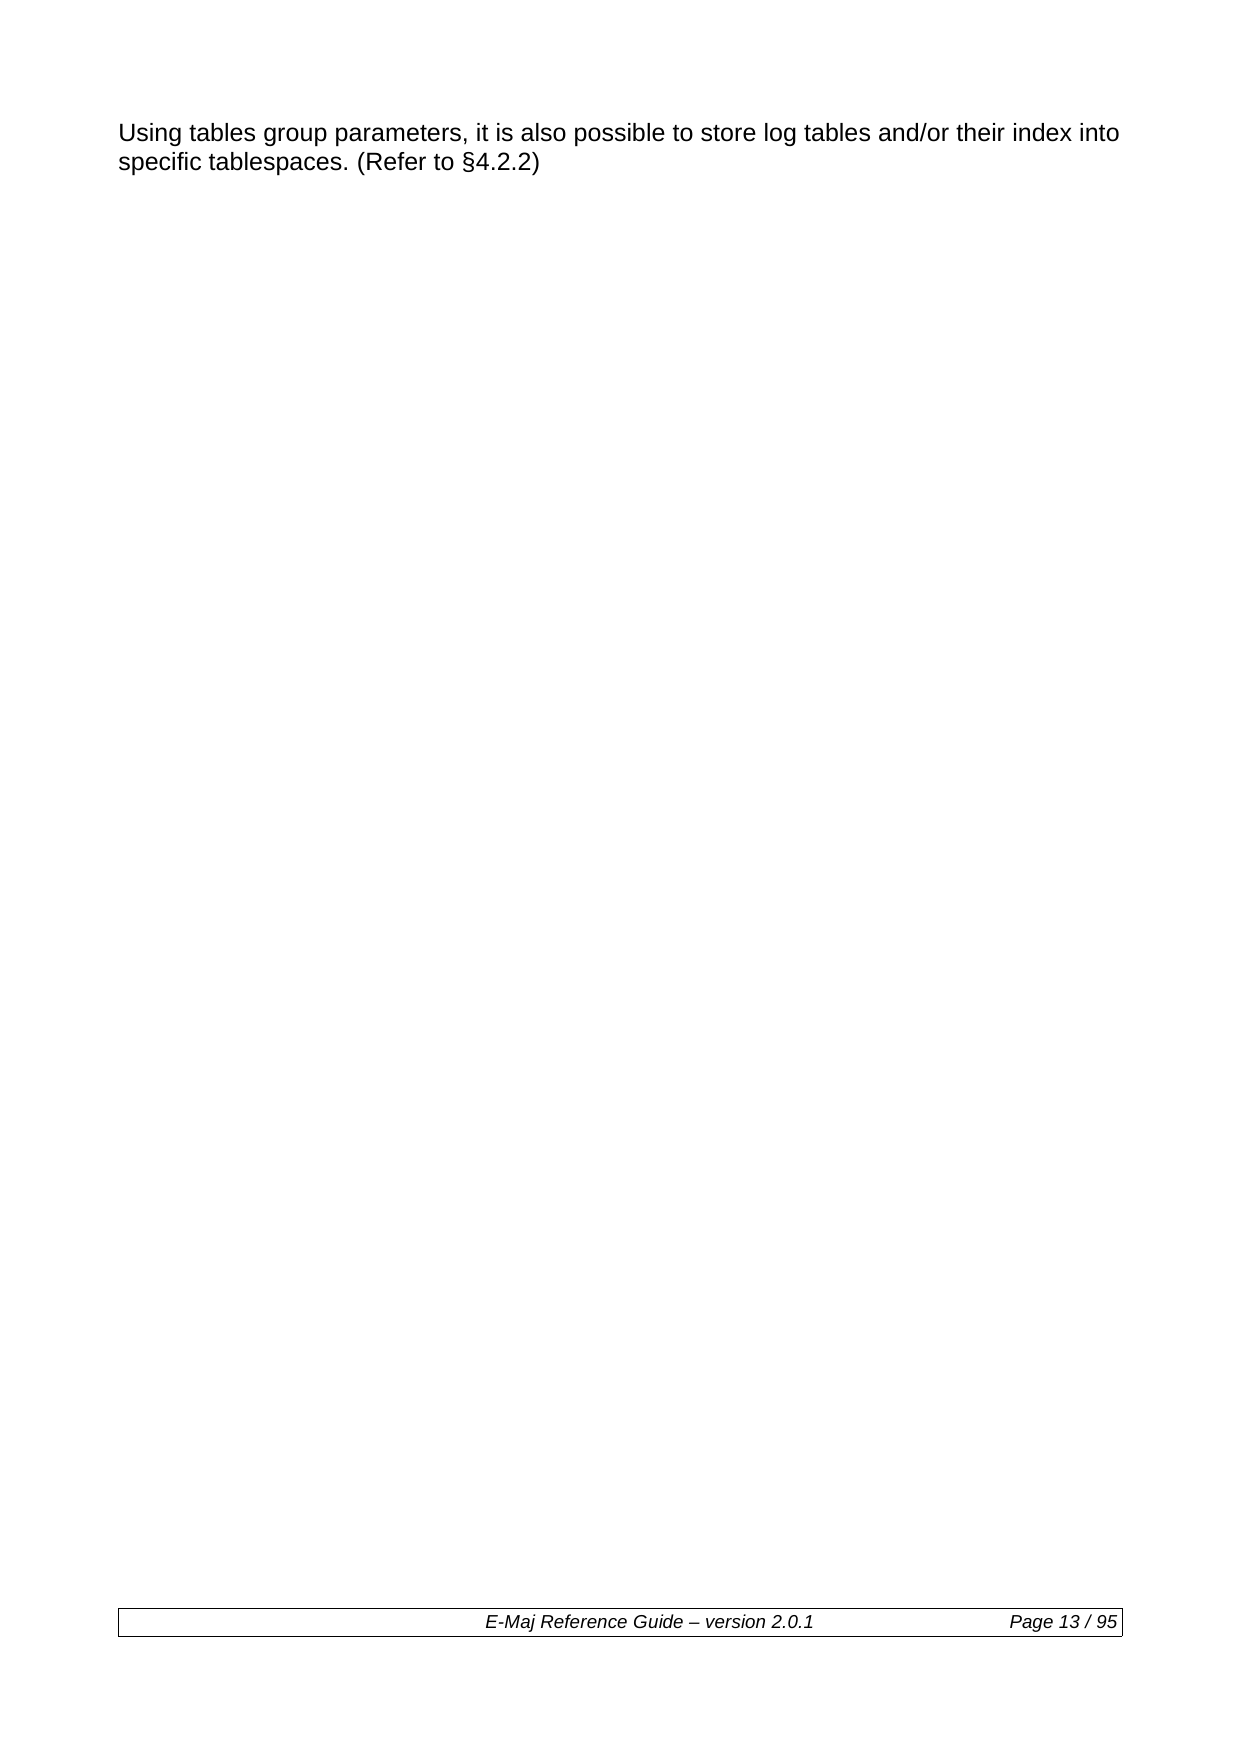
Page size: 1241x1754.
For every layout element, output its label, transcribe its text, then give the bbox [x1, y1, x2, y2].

text Using tables group parameters, it is also possible to store log tables and/or their index into specific tablespaces. (Refer to §4.2.2) [118, 118, 1122, 176]
